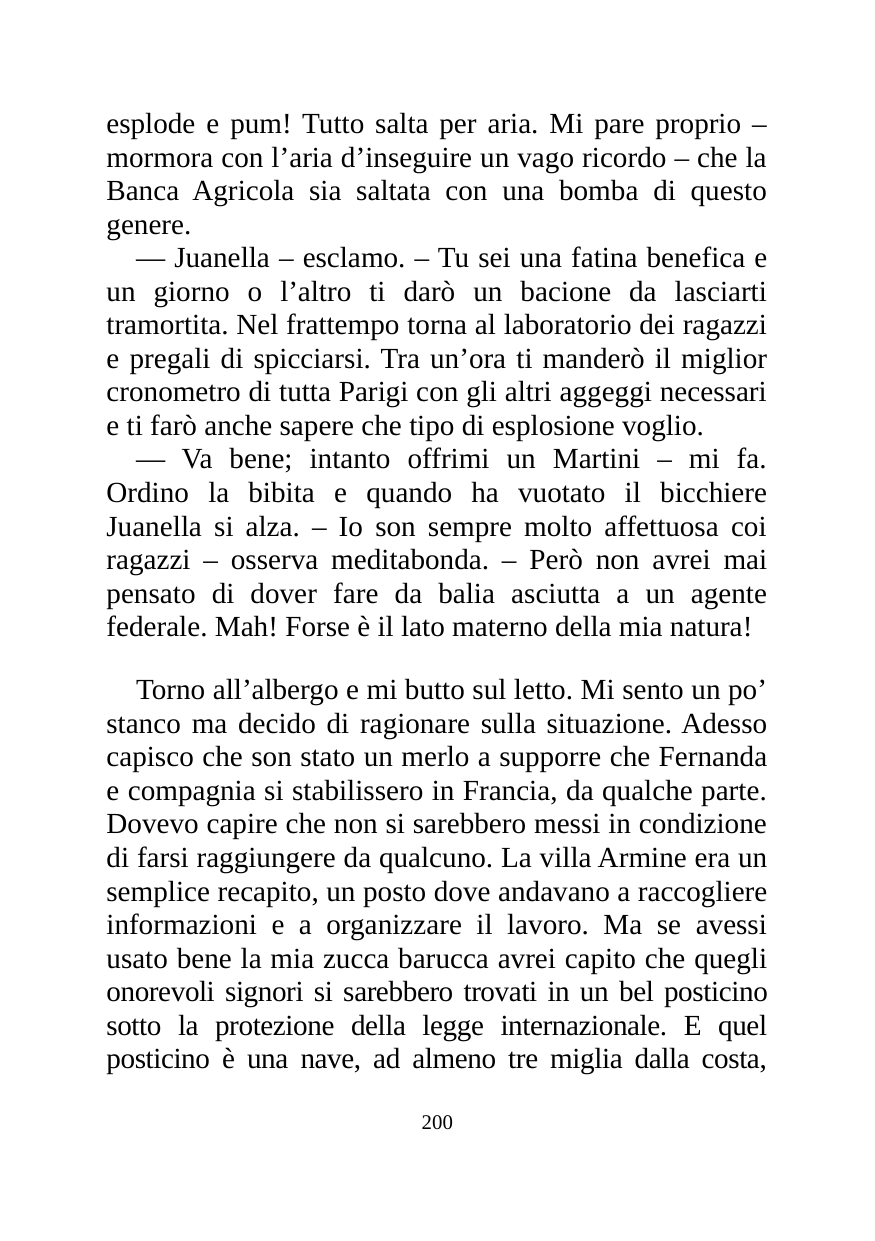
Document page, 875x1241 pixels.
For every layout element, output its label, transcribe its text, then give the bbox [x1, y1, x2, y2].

text — Juanella – esclamo. – Tu sei una fatina benefica e un giorno o l’altro ti darò un bacione da lasciarti tramortita. Nel frattempo torna al laboratorio dei ragazzi e pregali di spicciarsi. Tra un’ora ti manderò il miglior cronometro di tutta Parigi con gli altri aggeggi necessari e ti farò anche sapere che tipo di esplosione voglio. [106, 240, 768, 442]
text — Va bene; intanto offrimi un Martini – mi fa. Ordino la bibita e quando ha vuotato il bicchiere Juanella si alza. – Io son sempre molto affettuosa coi ragazzi – osserva meditabonda. – Però non avrei mai pensato di dover fare da balia asciutta a un agente federale. Mah! Forse è il lato materno della mia natura! [106, 442, 768, 643]
text esplode e pum! Tutto salta per aria. Mi pare proprio – mormora con l’aria d’inseguire un vago ricordo – che la Banca Agricola sia saltata con una bomba di questo genere. [106, 106, 768, 240]
text Torno all’albergo e mi butto sul letto. Mi sento un po’ stanco ma decido di ragionare sulla situazione. Adesso capisco che son stato un merlo a supporre che Fernanda e compagnia si stabilissero in Francia, da qualche parte. Dovevo capire che non si sarebbero messi in condizione di farsi raggiungere da qualcuno. La villa Armine era un semplice recapito, un posto dove andavano a raccogliere informazioni e a organizzare il lavoro. Ma se avessi usato bene la mia zucca barucca avrei capito che quegli onorevoli signori si sarebbero trovati in un bel posticino sotto la protezione della legge internazionale. E quel posticino è una nave, ad almeno tre miglia dalla costa, [106, 672, 768, 1075]
